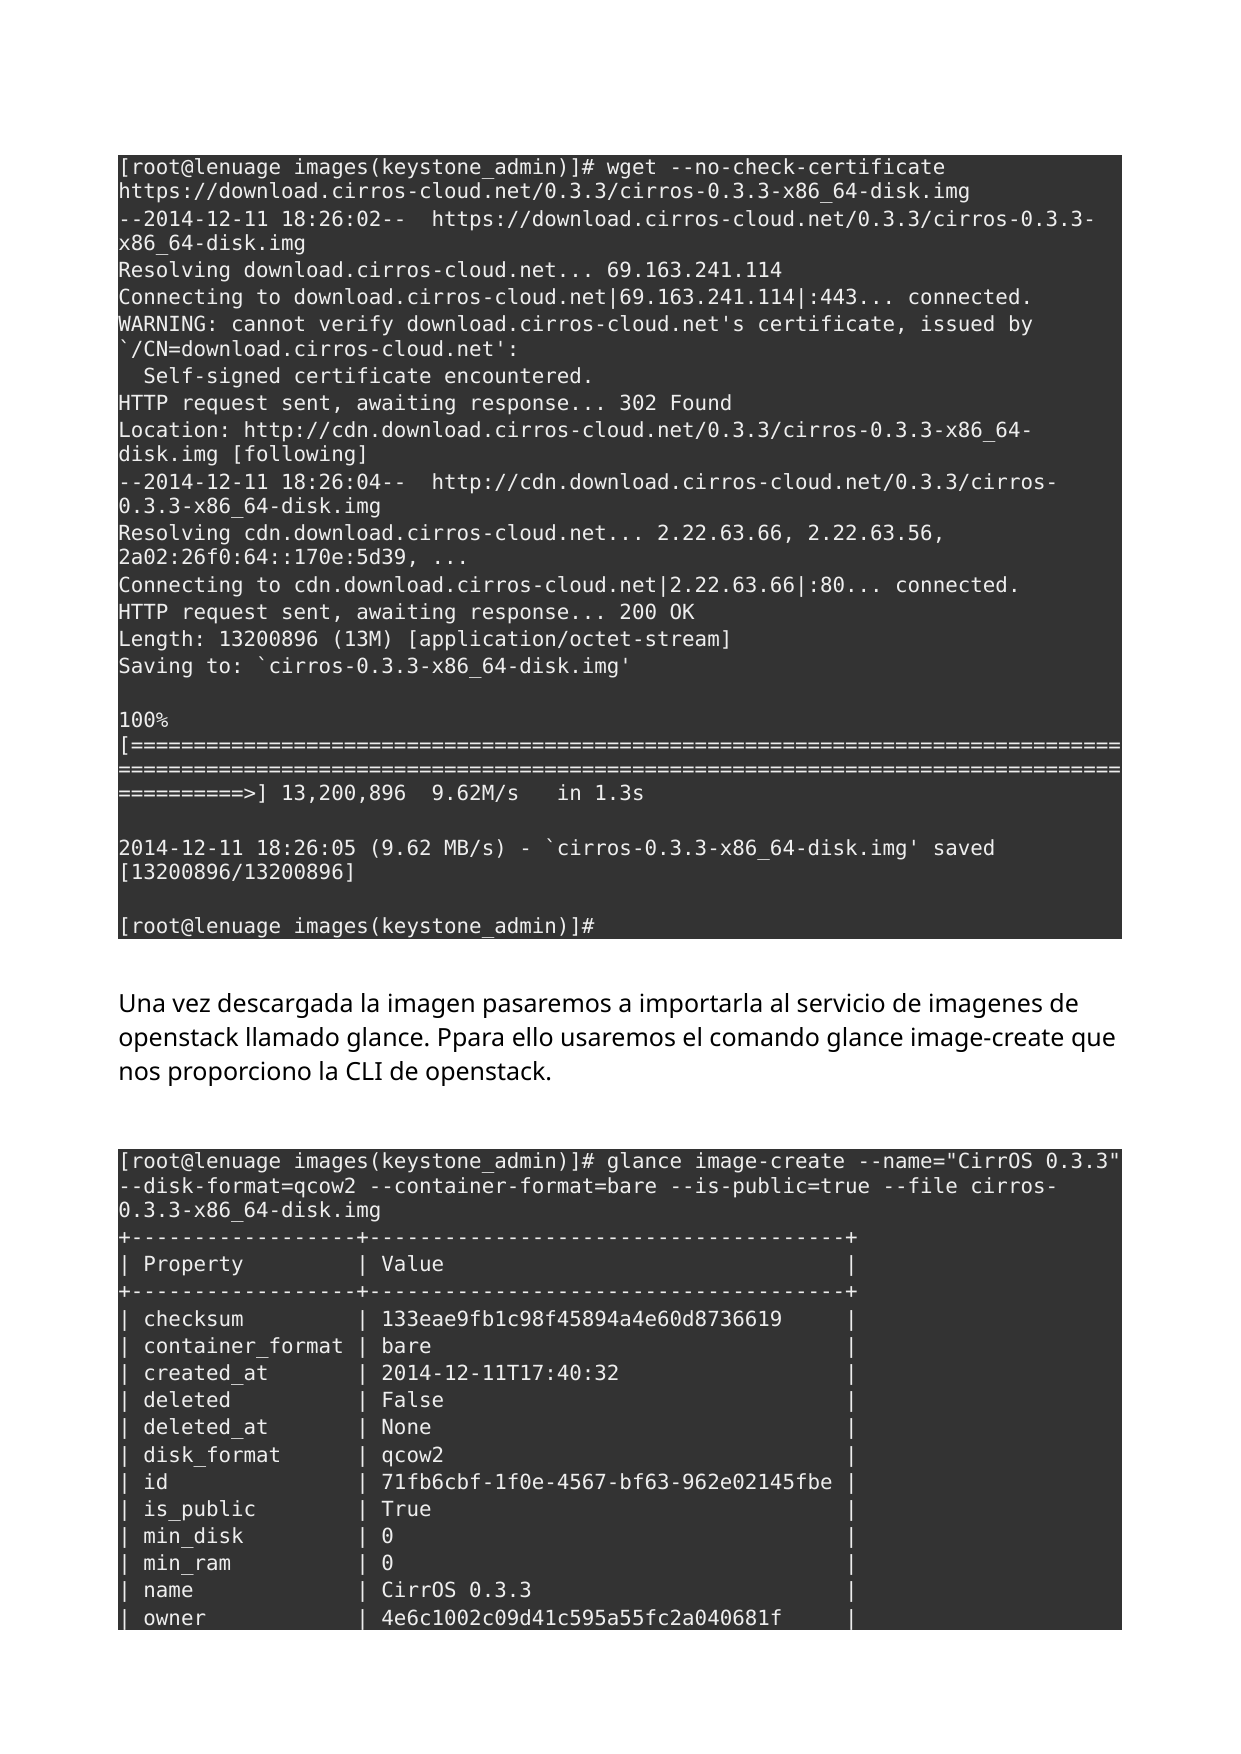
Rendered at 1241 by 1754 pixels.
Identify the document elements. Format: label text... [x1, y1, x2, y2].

text WARNING: cannot verify download.cirros-cloud.net's certificate, issued by `/CN=download.cirros-cloud.net': [118, 312, 1122, 361]
text 2014-12-11 18:26:05 (9.62 MB/s) - `cirros-0.3.3-x86_64-disk.img' saved [13200896/13200896] [118, 836, 1122, 884]
text | deleted_at | None | [118, 1415, 1122, 1440]
text HTTP request sent, awaiting response... 302 Found [118, 391, 1122, 415]
text --2014-12-11 18:26:04-- http://cdn.download.cirros-cloud.net/0.3.3/cirros-0.3.3-x86_64-disk.img [118, 470, 1122, 518]
text Una vez descargada la imagen pasaremos a importarla al servicio de imagenes de openstack llamado glance. Ppara ello usaremos el comando glance image-create que nos proporciono la CLI de openstack. [118, 985, 1122, 1087]
text | checksum | 133eae9fb1c98f45894a4e60d8736619 | [118, 1307, 1122, 1331]
text Connecting to cdn.download.cirros-cloud.net|2.22.63.66|:80... connected. [118, 573, 1122, 597]
text | min_disk | 0 | [118, 1524, 1122, 1548]
text Location: http://cdn.download.cirros-cloud.net/0.3.3/cirros-0.3.3-x86_64-disk.img [following] [118, 418, 1122, 467]
text HTTP request sent, awaiting response... 200 OK [118, 600, 1122, 624]
text [root@lenuage images(keystone_admin)]# [118, 914, 1122, 939]
text | container_format | bare | [118, 1334, 1122, 1358]
text Saving to: `cirros-0.3.3-x86_64-disk.img' [118, 654, 1122, 678]
text | id | 71fb6cbf-1f0e-4567-bf63-962e02145fbe | [118, 1470, 1122, 1494]
text Resolving download.cirros-cloud.net... 69.163.241.114 [118, 258, 1122, 282]
text | Property | Value | [118, 1252, 1122, 1277]
text [root@lenuage images(keystone_admin)]# wget --no-check-certificate https://download.cirros-cloud.net/0.3.3/cirros-0.3.3-x86_64-disk.img [118, 155, 1122, 204]
text 100%[=========================================================================================================================================================================>] 13,200,896 9.62M/s in 1.3s [118, 708, 1122, 806]
text | is_public | True | [118, 1497, 1122, 1521]
text | min_ram | 0 | [118, 1551, 1122, 1576]
text [root@lenuage images(keystone_admin)]# glance image-create --name="CirrOS 0.3.3" --disk-format=qcow2 --container-format=bare --is-public=true --file cirros-0.3.3-x86_64-disk.img [118, 1149, 1122, 1222]
text | created_at | 2014-12-11T17:40:32 | [118, 1361, 1122, 1385]
text Connecting to download.cirros-cloud.net|69.163.241.114|:443... connected. [118, 285, 1122, 309]
text +------------------+--------------------------------------+ [118, 1225, 1122, 1249]
text | name | CirrOS 0.3.3 | [118, 1578, 1122, 1603]
text Length: 13200896 (13M) [application/octet-stream] [118, 627, 1122, 651]
text | deleted | False | [118, 1388, 1122, 1412]
text --2014-12-11 18:26:02-- https://download.cirros-cloud.net/0.3.3/cirros-0.3.3-x86_64-disk.img [118, 207, 1122, 255]
text +------------------+--------------------------------------+ [118, 1279, 1122, 1304]
text | disk_format | qcow2 | [118, 1443, 1122, 1467]
text Resolving cdn.download.cirros-cloud.net... 2.22.63.66, 2.22.63.56, 2a02:26f0:64::170e:5d39, ... [118, 521, 1122, 570]
text Self-signed certificate encountered. [118, 364, 1122, 388]
text | owner | 4e6c1002c09d41c595a55fc2a040681f | [118, 1606, 1122, 1630]
